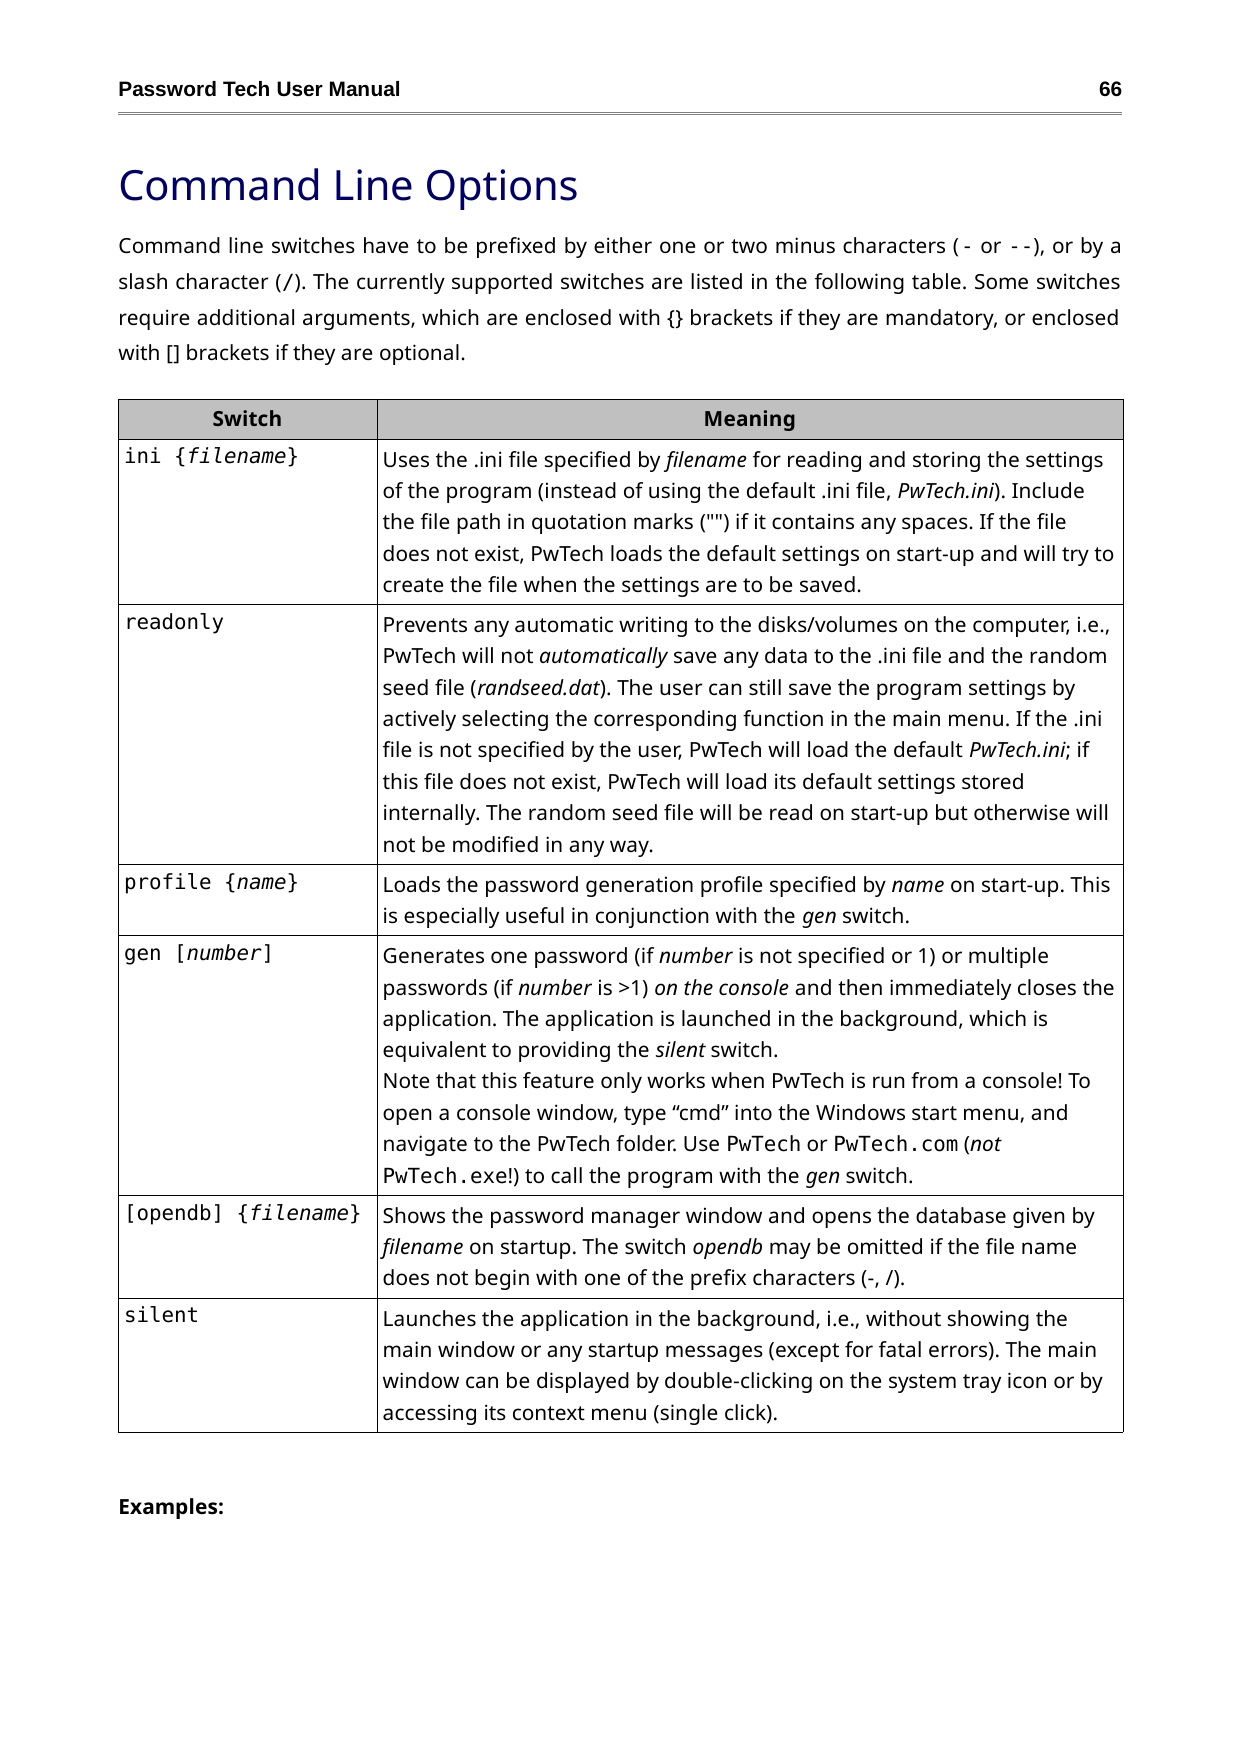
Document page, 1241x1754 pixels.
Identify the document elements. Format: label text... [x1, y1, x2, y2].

table_cell silent [119, 1299, 377, 1432]
text Command line switches have to be prefixed by either one or two minus characters (- or --), or by a slash character (/). The currently supported switches are listed in the following table. Some switches require additional arguments, which are enclosed with {} brackets if they are mandatory, or enclosed with [] brackets if they are optional. [118, 231, 1122, 367]
table_cell Loads the password generation profile specified by name on start-up. This is especially useful in conjunction with the gen switch. [378, 865, 1123, 935]
table_cell Uses the .ini file specified by filename for reading and storing the settings of the program (instead of using the default .ini file, PwTech.ini). Include the file path in quotation marks ("") if it contains any spaces. If the file does not exist, PwTech loads the default settings on start-up and will try to create the file when the settings are to be saved. [378, 440, 1123, 604]
table_cell Prevents any automatic writing to the disks/volumes on the computer, i.e., PwTech will not automatically save any data to the .ini file and the random seed file (randseed.dat). The user can still save the program settings by actively selecting the corresponding function in the main menu. If the .ini file is not specified by the user, PwTech will load the default PwTech.ini; if this file does not exist, PwTech will load its default settings stored internally. The random seed file will be read on start-up but otherwise will not be modified in any way. [378, 605, 1123, 864]
table_cell Shows the password manager window and opens the database given by filename on startup. The switch opendb may be omitted if the file name does not begin with one of the prefix characters (-, /). [378, 1196, 1123, 1298]
table_cell readonly [119, 605, 377, 864]
table_cell Generates one password (if number is not specified or 1) or multiple passwords (if number is >1) on the console and then immediately closes the application. The application is launched in the background, which is equivalent to providing the silent switch. Note that this feature only works when PwTech is run from a console! To open a console window, type “cmd” into the Windows start menu, and navigate to the PwTech folder. Use PwTech or PwTech.com (not PwTech.exe!) to call the program with the gen switch. [378, 936, 1123, 1195]
subtitle Command Line Options [118, 156, 1122, 212]
table_cell gen [number] [119, 936, 377, 1195]
table_header Meaning [378, 400, 1123, 439]
table_cell profile {name} [119, 865, 377, 935]
table_cell [opendb] {filename} [119, 1196, 377, 1298]
table_header Switch [119, 400, 377, 439]
text Examples: [118, 1492, 1122, 1521]
table_cell Launches the application in the background, i.e., without showing the main window or any startup messages (except for fatal errors). The main window can be displayed by double-clicking on the system tray icon or by accessing its context menu (single click). [378, 1299, 1123, 1432]
table_cell ini {filename} [119, 440, 377, 604]
